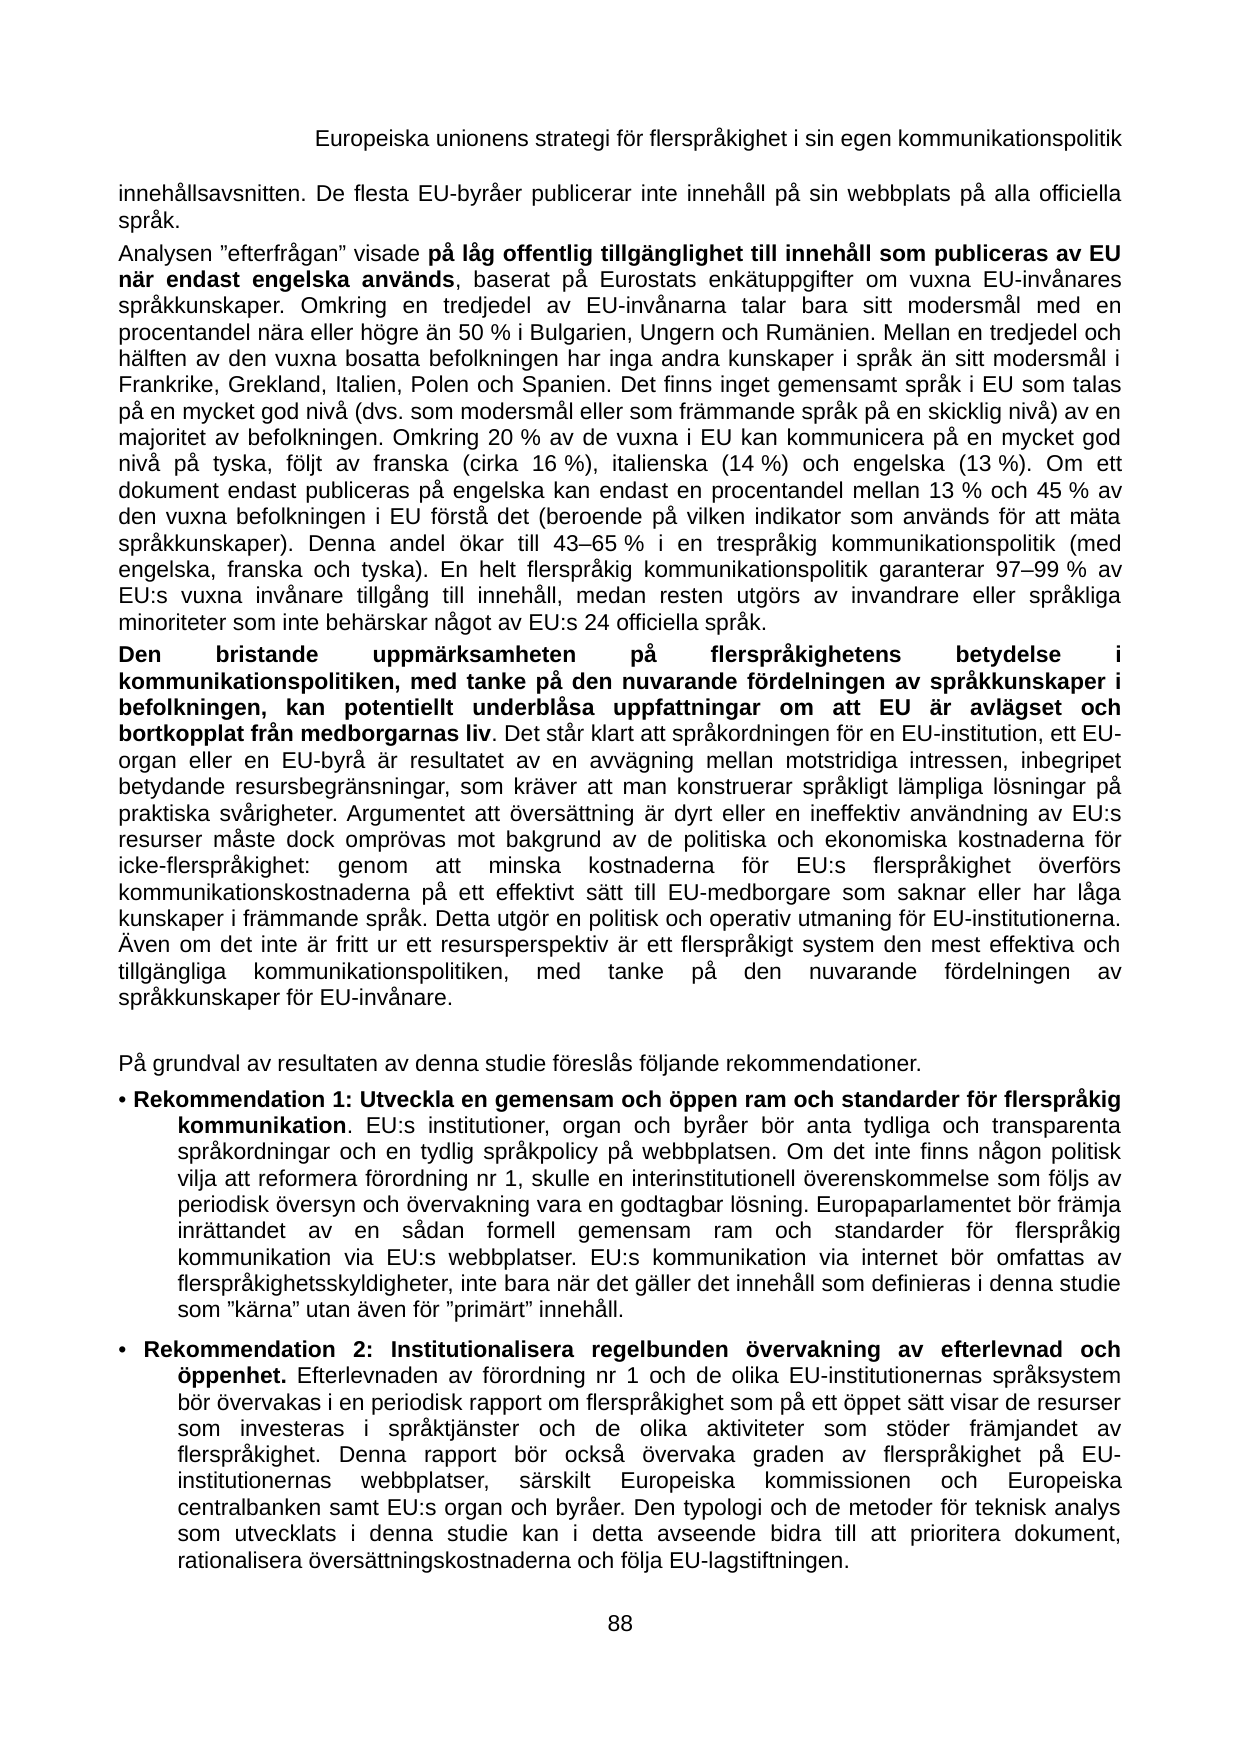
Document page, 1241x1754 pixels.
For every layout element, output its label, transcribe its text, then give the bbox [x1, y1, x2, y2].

text • Rekommendation 1: Utveckla en gemensam och öppen ram och standarder för flerspråkig kommunikation. EU:s institutioner, organ och byråer bör anta tydliga och transparenta språkordningar och en tydlig språkpolicy på webbplatsen. Om det inte finns någon politisk vilja att reformera förordning nr 1, skulle en interinstitutionell överenskommelse som följs av periodisk översyn och övervakning vara en godtagbar lösning. Europaparlamentet bör främja inrättandet av en sådan formell gemensam ram och standarder för flerspråkig kommunikation via EU:s webbplatser. EU:s kommunikation via internet bör omfattas av flerspråkighetsskyldigheter, inte bara när det gäller det innehåll som definieras i denna studie som ”kärna” utan även för ”primärt” innehåll. [118, 1086, 1122, 1323]
text Den bristande uppmärksamheten på flerspråkighetens betydelse i kommunikationspolitiken, med tanke på den nuvarande fördelningen av språkkunskaper i befolkningen, kan potentiellt underblåsa uppfattningar om att EU är avlägset och bortkopplat från medborgarnas liv. Det står klart att språkordningen för en EU-institution, ett EU-organ eller en EU-byrå är resultatet av en avvägning mellan motstridiga intressen, inbegripet betydande resursbegränsningar, som kräver att man konstruerar språkligt lämpliga lösningar på praktiska svårigheter. Argumentet att översättning är dyrt eller en ineffektiv användning av EU:s resurser måste dock omprövas mot bakgrund av de politiska och ekonomiska kostnaderna för icke-flerspråkighet: genom att minska kostnaderna för EU:s flerspråkighet överförs kommunikationskostnaderna på ett effektivt sätt till EU-medborgare som saknar eller har låga kunskaper i främmande språk. Detta utgör en politisk och operativ utmaning för EU-institutionerna. Även om det inte är fritt ur ett resursperspektiv är ett flerspråkigt system den mest effektiva och tillgängliga kommunikationspolitiken, med tanke på den nuvarande fördelningen av språkkunskaper för EU-invånare. [118, 641, 1122, 1010]
text innehållsavsnitten. De flesta EU-byråer publicerar inte innehåll på sin webbplats på alla officiella språk. [118, 180, 1122, 233]
text Analysen ”efterfrågan” visade på låg offentlig tillgänglighet till innehåll som publiceras av EU när endast engelska används, baserat på Eurostats enkätuppgifter om vuxna EU-invånares språkkunskaper. Omkring en tredjedel av EU-invånarna talar bara sitt modersmål med en procentandel nära eller högre än 50 % i Bulgarien, Ungern och Rumänien. Mellan en tredjedel och hälften av den vuxna bosatta befolkningen har inga andra kunskaper i språk än sitt modersmål i Frankrike, Grekland, Italien, Polen och Spanien. Det finns inget gemensamt språk i EU som talas på en mycket god nivå (dvs. som modersmål eller som främmande språk på en skicklig nivå) av en majoritet av befolkningen. Omkring 20 % av de vuxna i EU kan kommunicera på en mycket god nivå på tyska, följt av franska (cirka 16 %), italienska (14 %) och engelska (13 %). Om ett dokument endast publiceras på engelska kan endast en procentandel mellan 13 % och 45 % av den vuxna befolkningen i EU förstå det (beroende på vilken indikator som används för att mäta språkkunskaper). Denna andel ökar till 43–65 % i en trespråkig kommunikationspolitik (med engelska, franska och tyska). En helt flerspråkig kommunikationspolitik garanterar 97–99 % av EU:s vuxna invånare tillgång till innehåll, medan resten utgörs av invandrare eller språkliga minoriteter som inte behärskar något av EU:s 24 officiella språk. [118, 239, 1122, 635]
text På grundval av resultaten av denna studie föreslås följande rekommendationer. [118, 1049, 1122, 1076]
text • Rekommendation 2: Institutionalisera regelbunden övervakning av efterlevnad och öppenhet. Efterlevnaden av förordning nr 1 och de olika EU-institutionernas språksystem bör övervakas i en periodisk rapport om flerspråkighet som på ett öppet sätt visar de resurser som investeras i språktjänster och de olika aktiviteter som stöder främjandet av flerspråkighet. Denna rapport bör också övervaka graden av flerspråkighet på EU-institutionernas webbplatser, särskilt Europeiska kommissionen och Europeiska centralbanken samt EU:s organ och byråer. Den typologi och de metoder för teknisk analys som utvecklats i denna studie kan i detta avseende bidra till att prioritera dokument, rationalisera översättningskostnaderna och följa EU-lagstiftningen. [118, 1336, 1122, 1573]
